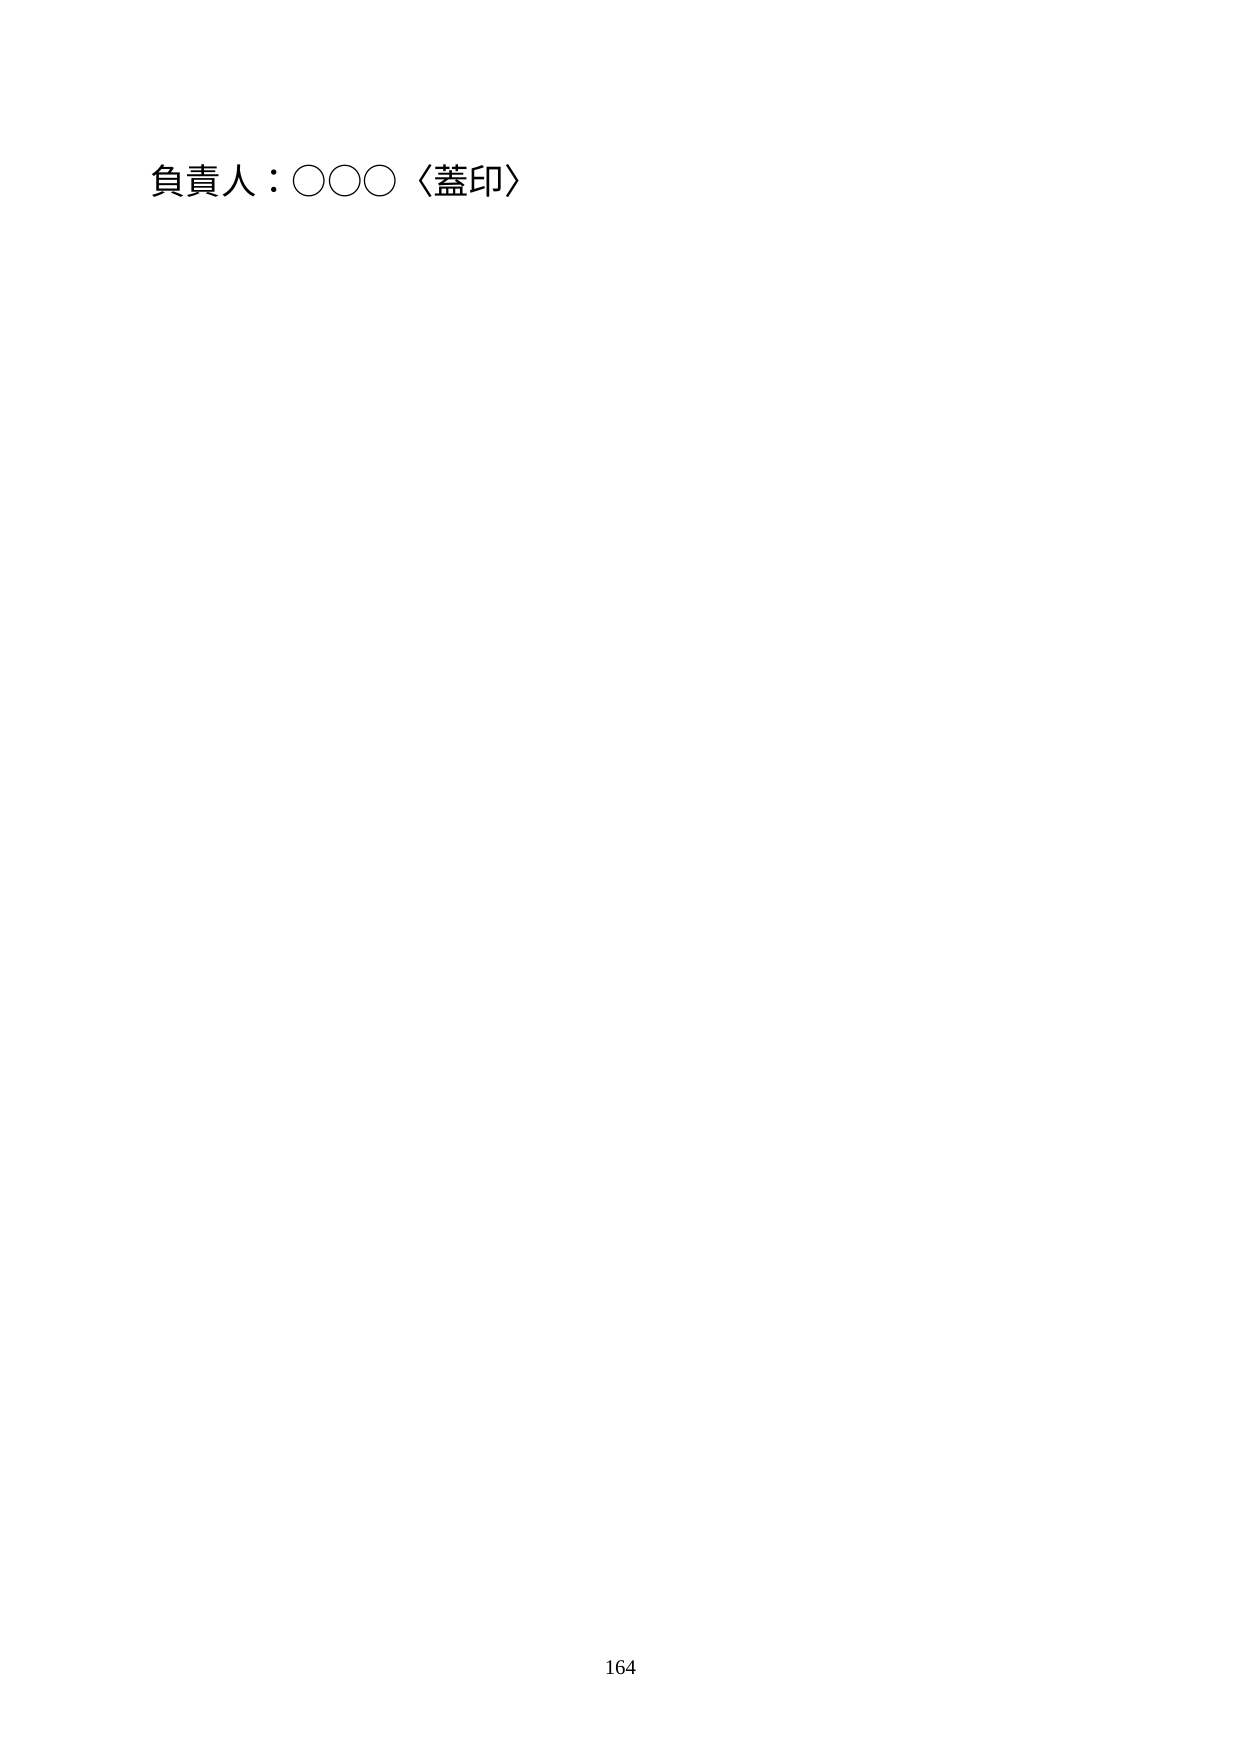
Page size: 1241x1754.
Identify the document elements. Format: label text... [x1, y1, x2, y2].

text 負責人：○○○〈蓋印〉 [150, 164, 1090, 202]
